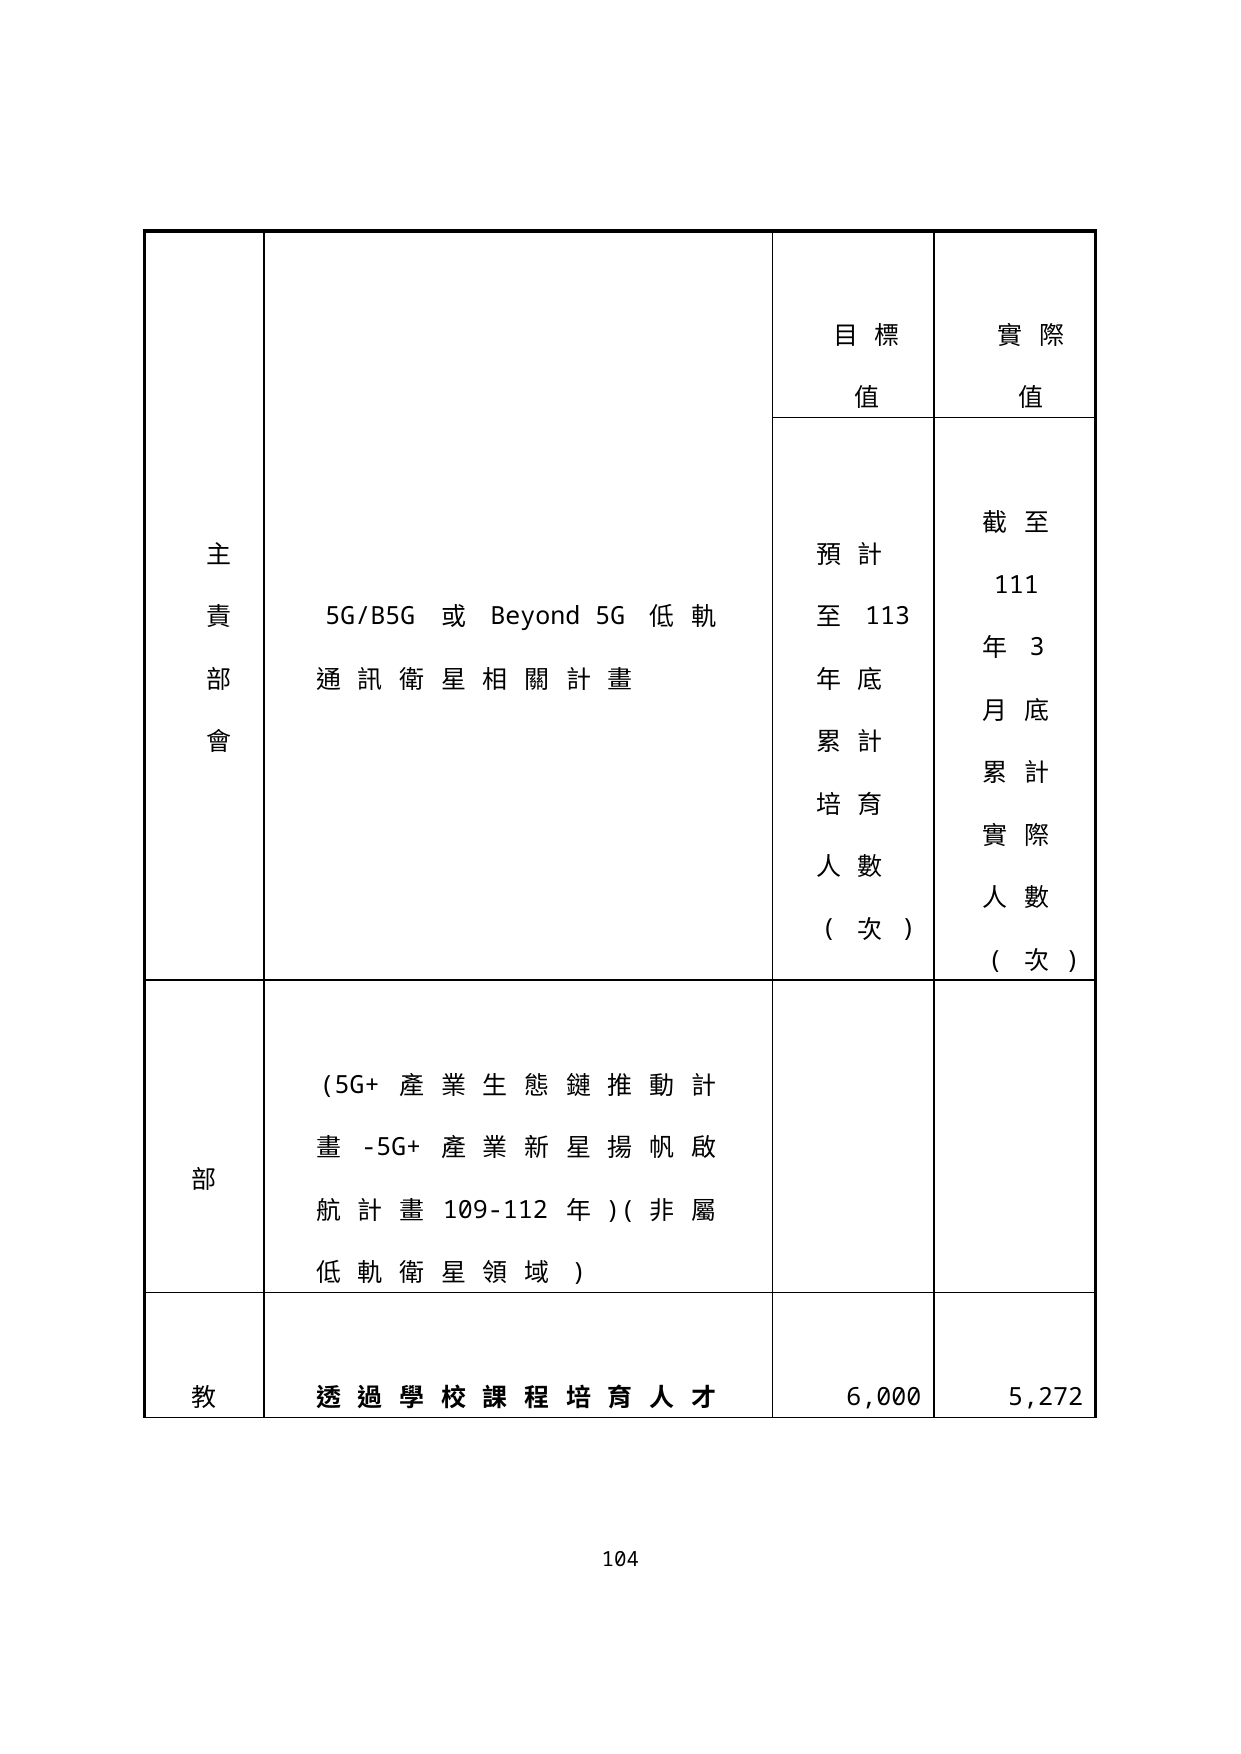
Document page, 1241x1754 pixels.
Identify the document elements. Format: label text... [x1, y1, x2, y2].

table_header 主責部會 [146, 233, 263, 979]
table_cell 6,000 [773, 1293, 933, 1417]
table_header 目標值 [773, 233, 933, 417]
table_cell (5G+產業生態鏈推動計畫-5G+產業新星揚帆啟航計畫109-112年)(非屬低軌衛星領域) [265, 981, 772, 1292]
table_cell 部 [146, 981, 263, 1292]
table_cell [935, 981, 1094, 1292]
table_cell 5,272 [935, 1293, 1094, 1417]
table_cell [773, 981, 933, 1292]
table_header 實際值 [935, 233, 1094, 417]
table_cell 教 [146, 1293, 263, 1417]
table_cell 預計至113年底累計培育人數(次) [773, 418, 933, 979]
table_cell 截至111年3月底累計實際人數(次) [935, 418, 1094, 979]
table_cell 透過學校課程培育人才 [265, 1293, 772, 1417]
table_header 5G/B5G或Beyond 5G低軌通訊衛星相關計畫 [265, 233, 772, 979]
